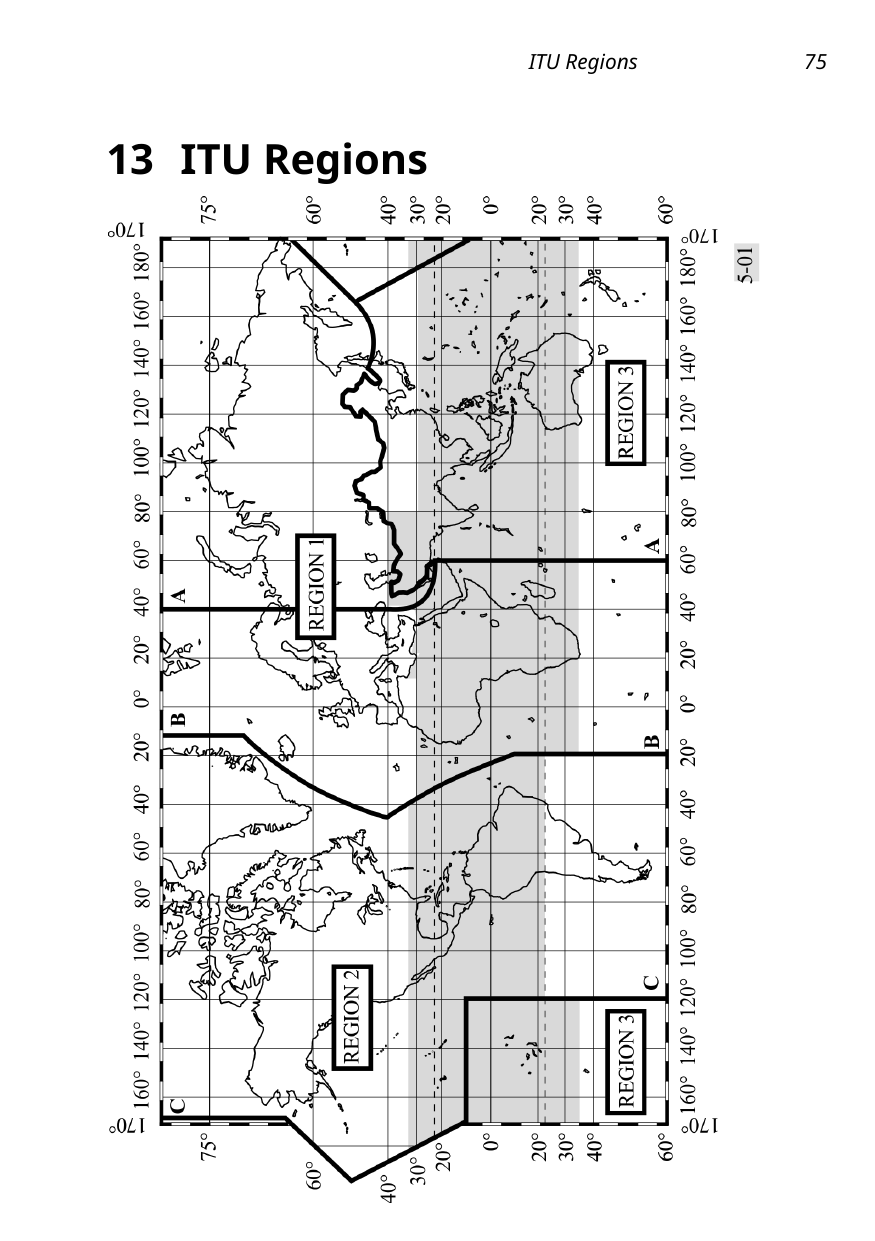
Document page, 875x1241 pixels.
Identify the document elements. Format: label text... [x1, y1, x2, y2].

subtitle ITU Regions [106, 130, 827, 187]
picture [108, 196, 760, 1203]
